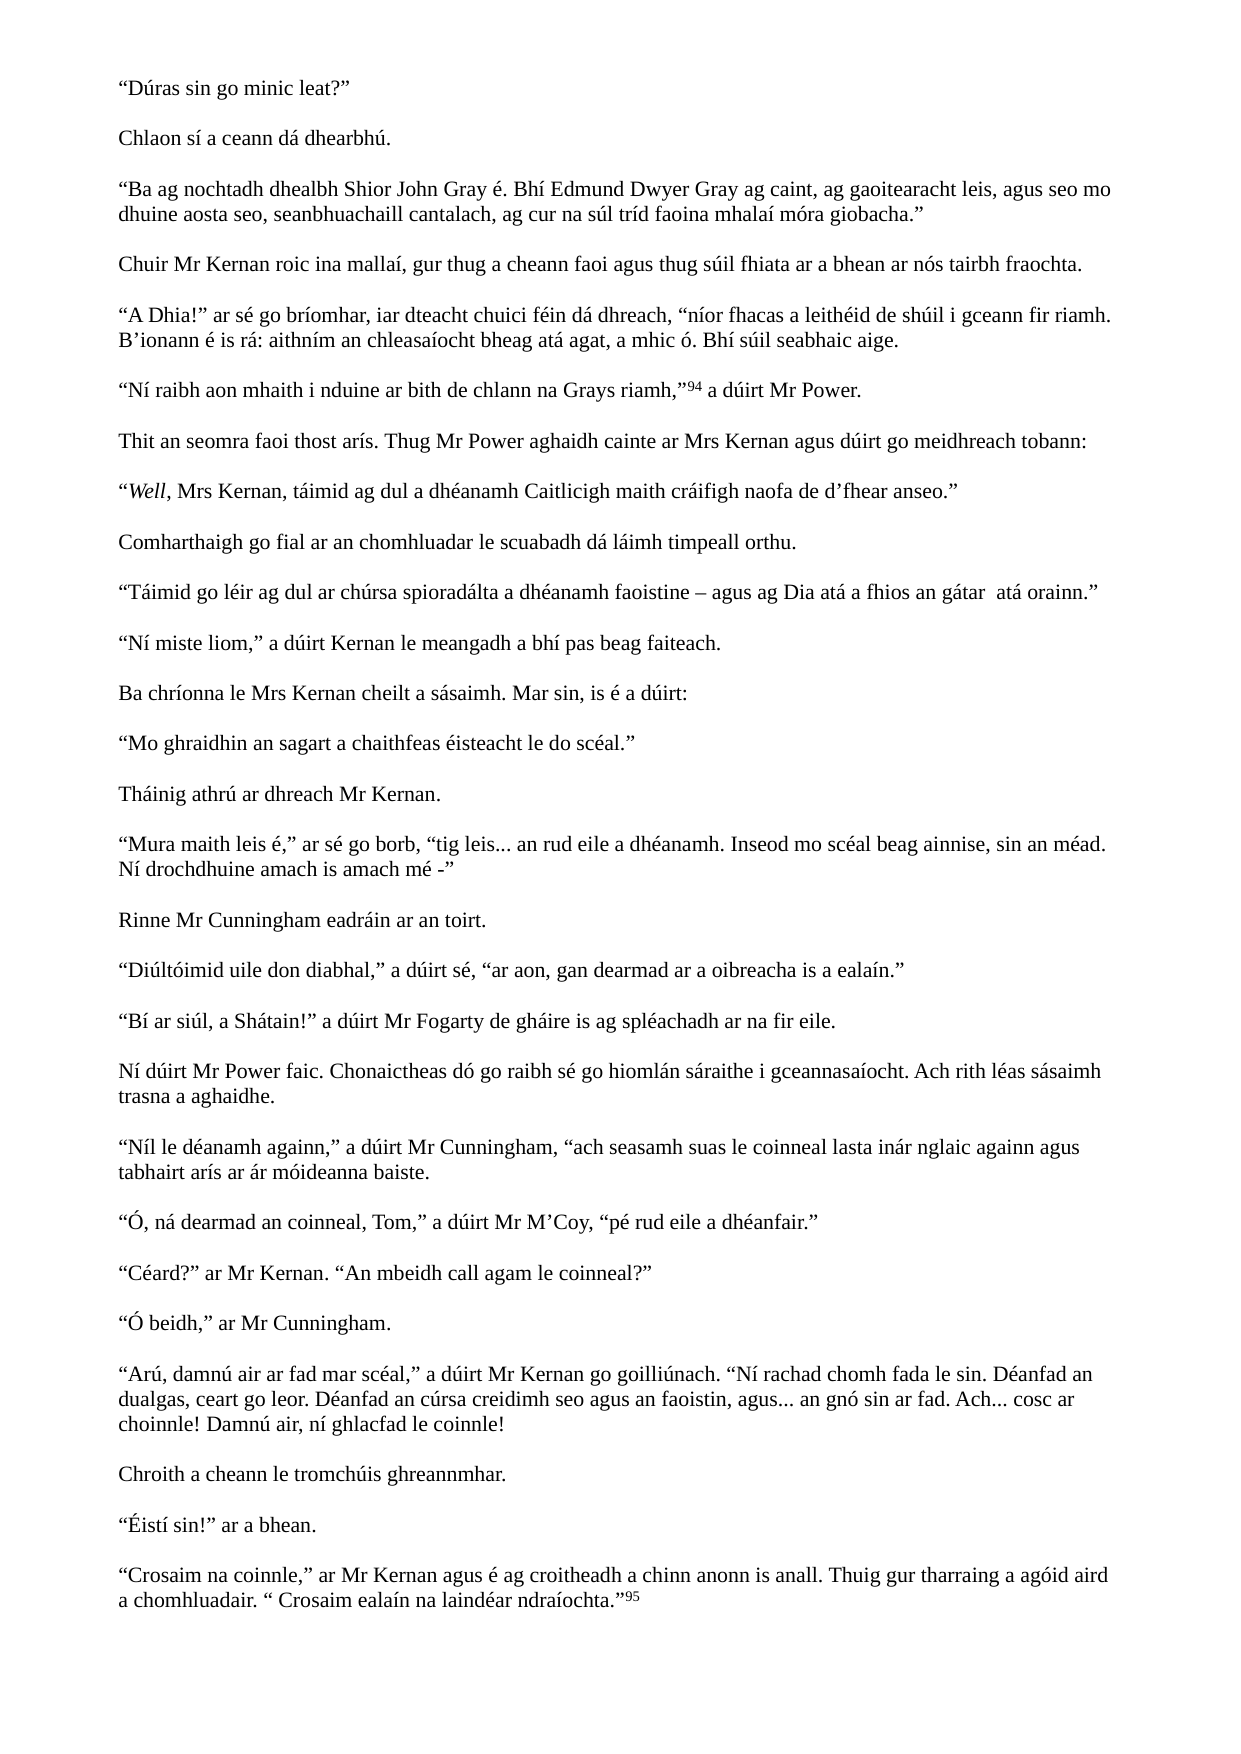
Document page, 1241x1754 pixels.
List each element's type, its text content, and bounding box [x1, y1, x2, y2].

text “Crosaim na coinnle,” ar Mr Kernan agus é ag croitheadh a chinn anonn is anall. Thuig gur tharraing a agóid aird a chomhluadair. “ Crosaim ealaín na laindéar ndraíochta.” [118, 1562, 1122, 1613]
text “Bí ar siúl, a Shátain!” a dúirt Mr Fogarty de gháire is ag spléachadh ar na fir eile. [118, 1008, 1122, 1033]
text “Ó beidh,” ar Mr Cunningham. [118, 1310, 1122, 1335]
text “Ba ag nochtadh dhealbh Shior John Gray é. Bhí Edmund Dwyer Gray ag caint, ag gaoitearacht leis, agus seo mo dhuine aosta seo, seanbhuachaill cantalach, ag cur na súl tríd faoina mhalaí móra giobacha.” [118, 176, 1122, 226]
text “Mura maith leis é,” ar sé go borb, “tig leis... an rud eile a dhéanamh. Inseod mo scéal beag ainnise, sin an méad. Ní drochdhuine amach is amach mé -” [118, 831, 1122, 882]
text Rinne Mr Cunningham eadráin ar an toirt. [118, 907, 1122, 932]
text “Ní miste liom,” a dúirt Kernan le meangadh a bhí pas beag faiteach. [118, 629, 1122, 655]
text Chuir Mr Kernan roic ina mallaí, gur thug a cheann faoi agus thug súil fhiata ar a bhean ar nós tairbh fraochta. [118, 251, 1122, 277]
text Ba chríonna le Mrs Kernan cheilt a sásaimh. Mar sin, is é a dúirt: [118, 680, 1122, 705]
text “Dúras sin go minic leat?” [118, 75, 1122, 100]
text Chlaon sí a ceann dá dhearbhú. [118, 125, 1122, 151]
text “Well, Mrs Kernan, táimid ag dul a dhéanamh Caitlicigh maith cráifigh naofa de d’fhear anseo.” [118, 478, 1122, 503]
text “Táimid go léir ag dul ar chúrsa spioradálta a dhéanamh faoistine – agus ag Dia atá a fhios an gátar atá orainn.” [118, 579, 1122, 604]
text Ní dúirt Mr Power faic. Chonaictheas dó go raibh sé go hiomlán sáraithe i gceannasaíocht. Ach rith léas sásaimh trasna a aghaidhe. [118, 1058, 1122, 1108]
text “Ní raibh aon mhaith i nduine ar bith de chlann na Grays riamh,” a dúirt Mr Power. [118, 377, 1122, 403]
text “Níl le déanamh againn,” a dúirt Mr Cunningham, “ach seasamh suas le coinneal lasta inár nglaic againn agus tabhairt arís ar ár móideanna baiste. [118, 1134, 1122, 1184]
text Chroith a cheann le tromchúis ghreannmhar. [118, 1461, 1122, 1487]
text “Ó, ná dearmad an coinneal, Tom,” a dúirt Mr M’Coy, “pé rud eile a dhéanfair.” [118, 1209, 1122, 1234]
text “Éistí sin!” ar a bhean. [118, 1512, 1122, 1537]
text Thit an seomra faoi thost arís. Thug Mr Power aghaidh cainte ar Mrs Kernan agus dúirt go meidhreach tobann: [118, 428, 1122, 453]
text “Mo ghraidhin an sagart a chaithfeas éisteacht le do scéal.” [118, 730, 1122, 756]
text “A Dhia!” ar sé go bríomhar, iar dteacht chuici féin dá dhreach, “níor fhacas a leithéid de shúil i gceann fir riamh. B’ionann é is rá: aithním an chleasaíocht bheag atá agat, a mhic ó. Bhí súil seabhaic aige. [118, 302, 1122, 352]
text “Arú, damnú air ar fad mar scéal,” a dúirt Mr Kernan go goilliúnach. “Ní rachad chomh fada le sin. Déanfad an dualgas, ceart go leor. Déanfad an cúrsa creidimh seo agus an faoistin, agus... an gnó sin ar fad. Ach... cosc ar choinnle! Damnú air, ní ghlacfad le coinnle! [118, 1361, 1122, 1436]
text “Céard?” ar Mr Kernan. “An mbeidh call agam le coinneal?” [118, 1260, 1122, 1285]
text “Diúltóimid uile don diabhal,” a dúirt sé, “ar aon, gan dearmad ar a oibreacha is a ealaín.” [118, 957, 1122, 982]
text Tháinig athrú ar dhreach Mr Kernan. [118, 781, 1122, 806]
text Comharthaigh go fial ar an chomhluadar le scuabadh dá láimh timpeall orthu. [118, 529, 1122, 554]
